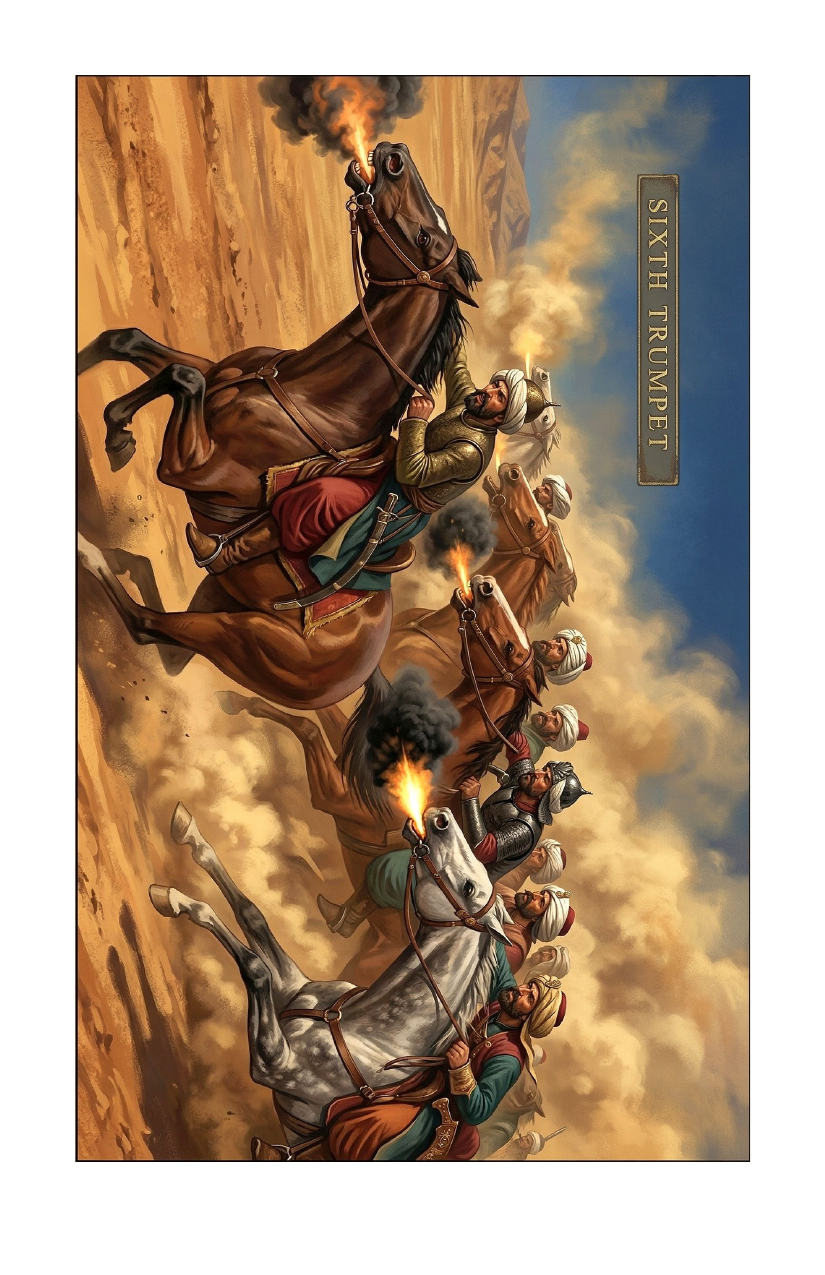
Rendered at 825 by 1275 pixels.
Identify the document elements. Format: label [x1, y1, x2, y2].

picture [75, 75, 750, 1162]
